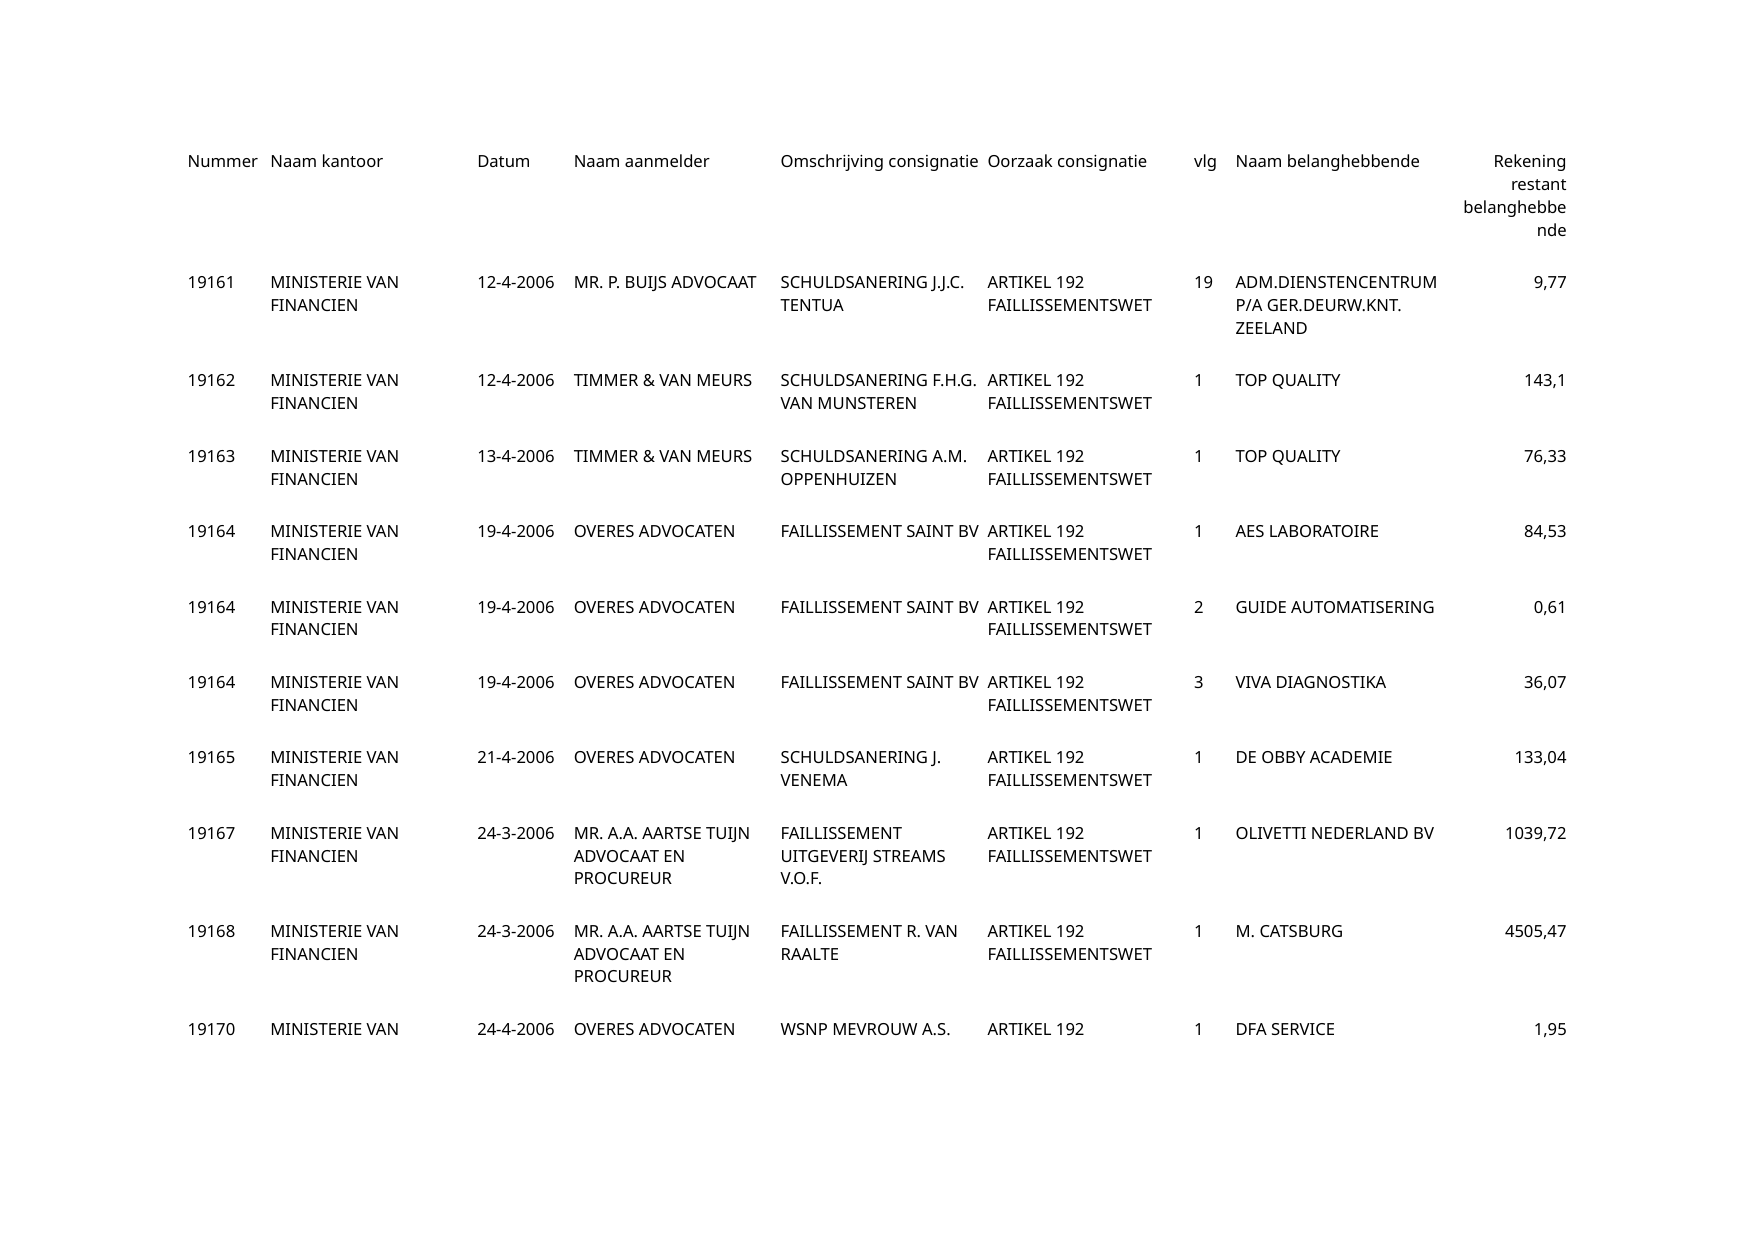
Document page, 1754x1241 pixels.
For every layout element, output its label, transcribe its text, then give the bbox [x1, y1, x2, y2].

table_cell DE OBBY ACADEMIE [1235, 746, 1456, 821]
table_cell 24-3-2006 [477, 920, 573, 1018]
table_cell 84,53 [1456, 520, 1566, 595]
table_cell 1 [1194, 746, 1235, 821]
table_cell VIVA DIAGNOSTIKA [1235, 671, 1456, 746]
table_header Naam kantoor [270, 150, 477, 271]
table_cell 19-4-2006 [477, 595, 573, 671]
table_cell OVERES ADVOCATEN [574, 746, 780, 821]
table_cell MINISTERIE VAN FINANCIEN [270, 520, 477, 595]
table_cell 24-4-2006 [477, 1018, 573, 1070]
table_cell ARTIKEL 192 FAILLISSEMENTSWET [987, 444, 1194, 520]
table_cell 1 [1194, 444, 1235, 520]
table_cell 19-4-2006 [477, 671, 573, 746]
table_cell 19-4-2006 [477, 520, 573, 595]
table_cell FAILLISSEMENT SAINT BV [780, 671, 987, 746]
table_cell 4505,47 [1456, 920, 1566, 1018]
table_cell 19164 [188, 595, 270, 671]
table_cell ARTIKEL 192 FAILLISSEMENTSWET [987, 920, 1194, 1018]
table_cell ARTIKEL 192 FAILLISSEMENTSWET [987, 746, 1194, 821]
table_header Naam aanmelder [574, 150, 780, 271]
table_cell 133,04 [1456, 746, 1566, 821]
table_cell 1 [1194, 920, 1235, 1018]
table_cell SCHULDSANERING F.H.G. VAN MUNSTEREN [780, 369, 987, 444]
table_cell 21-4-2006 [477, 746, 573, 821]
table_cell MR. P. BUIJS ADVOCAAT [574, 271, 780, 369]
table_cell 19162 [188, 369, 270, 444]
table_cell ARTIKEL 192 FAILLISSEMENTSWET [987, 821, 1194, 919]
table_cell OVERES ADVOCATEN [574, 520, 780, 595]
table_cell 2 [1194, 595, 1235, 671]
table_cell M. CATSBURG [1235, 920, 1456, 1018]
table_cell MINISTERIE VAN FINANCIEN [270, 595, 477, 671]
table_cell MINISTERIE VAN FINANCIEN [270, 671, 477, 746]
table_cell 12-4-2006 [477, 271, 573, 369]
table_cell 24-3-2006 [477, 821, 573, 919]
table_cell MINISTERIE VAN FINANCIEN [270, 271, 477, 369]
table_cell TIMMER & VAN MEURS [574, 444, 780, 520]
table_header vlg [1194, 150, 1235, 271]
table_cell TOP QUALITY [1235, 369, 1456, 444]
table_cell ADM.DIENSTENCENTRUM P/A GER.DEURW.KNT. ZEELAND [1235, 271, 1456, 369]
table_cell 3 [1194, 671, 1235, 746]
table_cell OVERES ADVOCATEN [574, 595, 780, 671]
table_cell ARTIKEL 192 FAILLISSEMENTSWET [987, 671, 1194, 746]
table_cell 19163 [188, 444, 270, 520]
table_cell OVERES ADVOCATEN [574, 671, 780, 746]
table_cell FAILLISSEMENT SAINT BV [780, 520, 987, 595]
table_cell MINISTERIE VAN FINANCIEN [270, 746, 477, 821]
table_cell 19164 [188, 671, 270, 746]
table_cell GUIDE AUTOMATISERING [1235, 595, 1456, 671]
table_header Datum [477, 150, 573, 271]
table_cell 19167 [188, 821, 270, 919]
table_cell ARTIKEL 192 FAILLISSEMENTSWET [987, 369, 1194, 444]
table_cell 9,77 [1456, 271, 1566, 369]
table_cell ARTIKEL 192 FAILLISSEMENTSWET [987, 271, 1194, 369]
table_cell ARTIKEL 192 FAILLISSEMENTSWET [987, 595, 1194, 671]
table_cell 1 [1194, 520, 1235, 595]
table_cell 19164 [188, 520, 270, 595]
table_cell MR. A.A. AARTSE TUIJN ADVOCAAT EN PROCUREUR [574, 821, 780, 919]
table_cell 19161 [188, 271, 270, 369]
table_cell FAILLISSEMENT SAINT BV [780, 595, 987, 671]
table_cell 1 [1194, 821, 1235, 919]
table_cell MR. A.A. AARTSE TUIJN ADVOCAAT EN PROCUREUR [574, 920, 780, 1018]
table_cell MINISTERIE VAN FINANCIEN [270, 369, 477, 444]
table_cell ARTIKEL 192 FAILLISSEMENTSWET [987, 520, 1194, 595]
table_cell 36,07 [1456, 671, 1566, 746]
table_cell TIMMER & VAN MEURS [574, 369, 780, 444]
table_cell 1039,72 [1456, 821, 1566, 919]
table_cell 19165 [188, 746, 270, 821]
table_header Naam belanghebbende [1235, 150, 1456, 271]
table_header Rekening restant belanghebbende [1456, 150, 1566, 271]
table_cell FAILLISSEMENT R. VAN RAALTE [780, 920, 987, 1018]
table_cell SCHULDSANERING J.J.C. TENTUA [780, 271, 987, 369]
table_cell OLIVETTI NEDERLAND BV [1235, 821, 1456, 919]
table_cell 1,95 [1456, 1018, 1566, 1070]
table_cell 13-4-2006 [477, 444, 573, 520]
table_cell TOP QUALITY [1235, 444, 1456, 520]
table_header Oorzaak consignatie [987, 150, 1194, 271]
table_cell 143,1 [1456, 369, 1566, 444]
table_cell 1 [1194, 1018, 1235, 1070]
table_cell MINISTERIE VAN FINANCIEN [270, 444, 477, 520]
table_cell FAILLISSEMENT UITGEVERIJ STREAMS V.O.F. [780, 821, 987, 919]
table_cell 19 [1194, 271, 1235, 369]
table_cell SCHULDSANERING A.M. OPPENHUIZEN [780, 444, 987, 520]
table_header Omschrijving consignatie [780, 150, 987, 271]
table_cell 1 [1194, 369, 1235, 444]
table_cell WSNP MEVROUW A.S. [780, 1018, 987, 1070]
table_cell AES LABORATOIRE [1235, 520, 1456, 595]
table_cell 12-4-2006 [477, 369, 573, 444]
table_header Nummer [188, 150, 270, 271]
table_cell DFA SERVICE [1235, 1018, 1456, 1070]
table_cell MINISTERIE VAN FINANCIEN [270, 821, 477, 919]
table_cell 19170 [188, 1018, 270, 1070]
table_cell MINISTERIE VAN [270, 1018, 477, 1070]
table_cell OVERES ADVOCATEN [574, 1018, 780, 1070]
table_cell SCHULDSANERING J. VENEMA [780, 746, 987, 821]
table_cell MINISTERIE VAN FINANCIEN [270, 920, 477, 1018]
table_cell 19168 [188, 920, 270, 1018]
table_cell 0,61 [1456, 595, 1566, 671]
table_cell 76,33 [1456, 444, 1566, 520]
table_cell ARTIKEL 192 [987, 1018, 1194, 1070]
